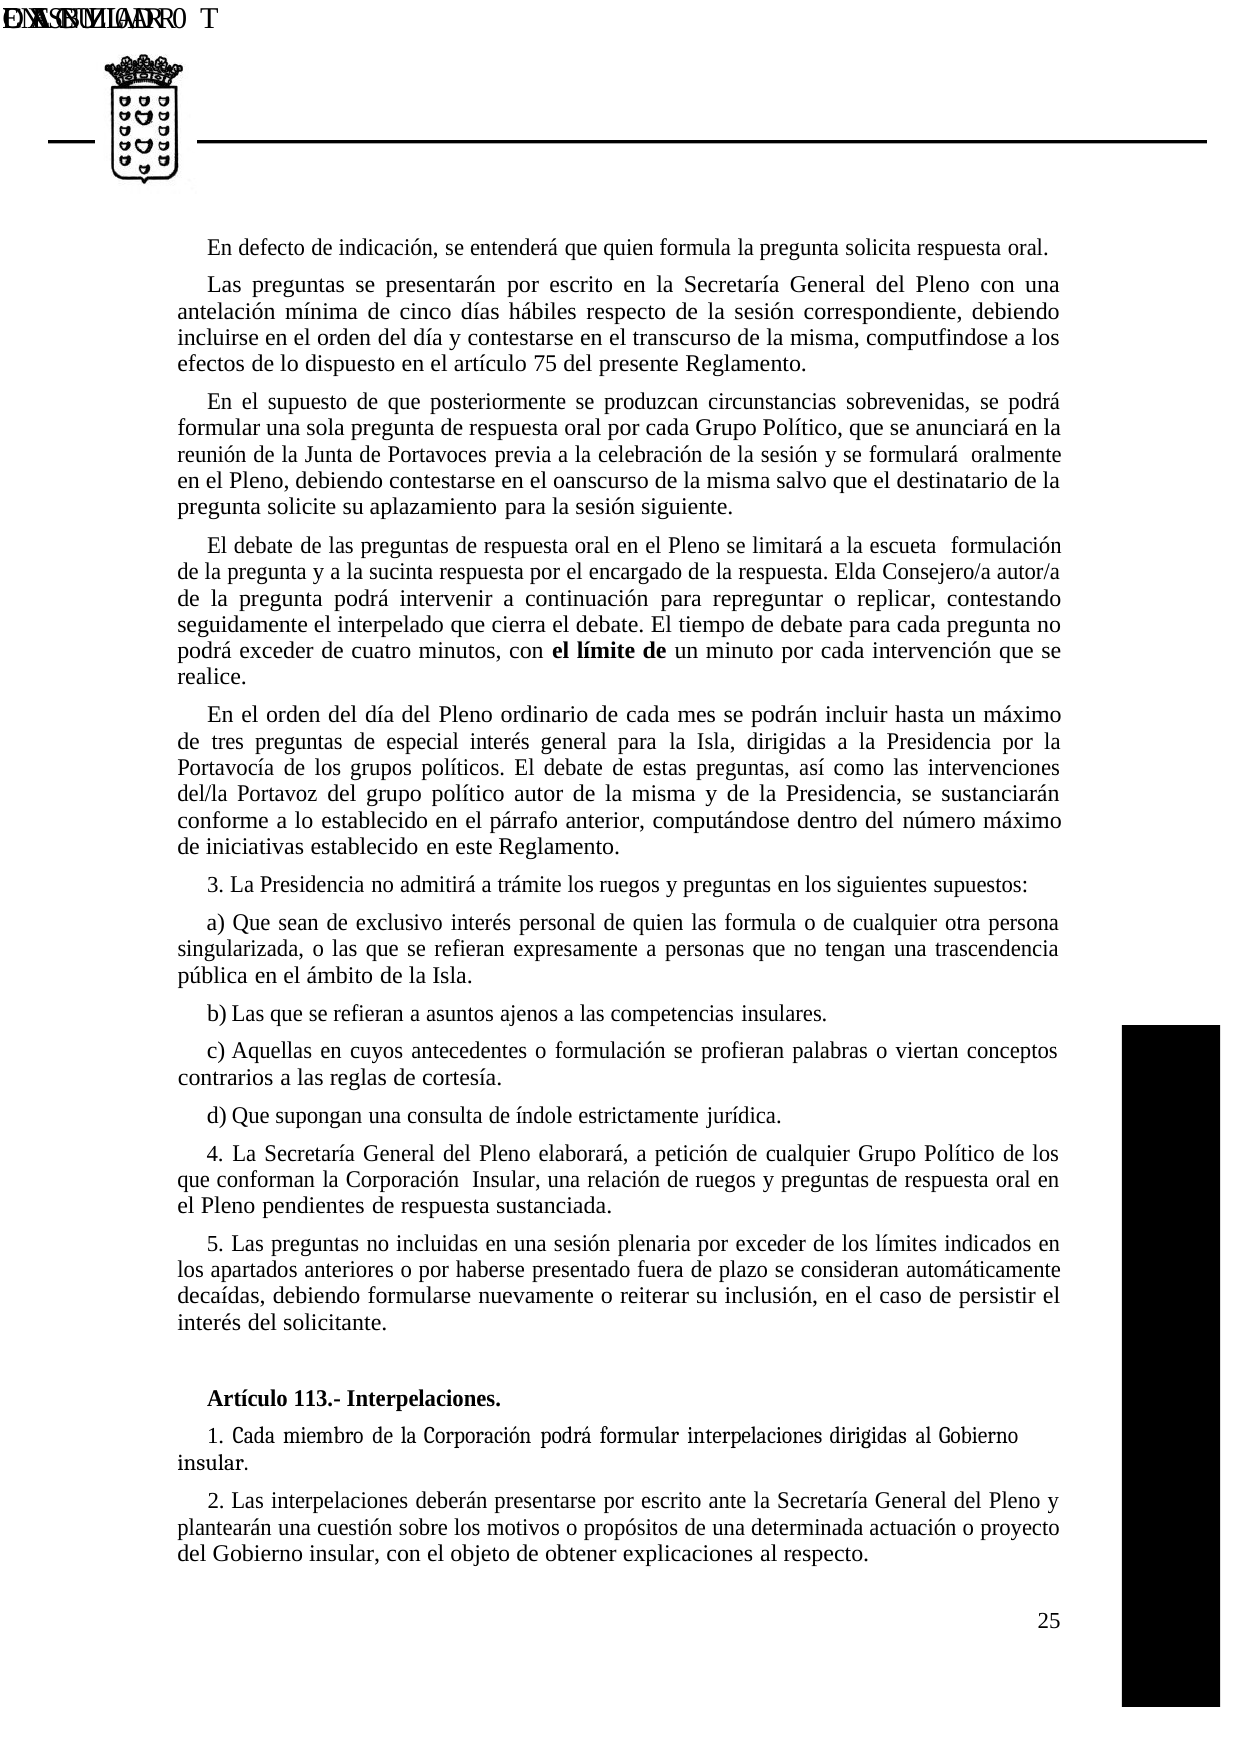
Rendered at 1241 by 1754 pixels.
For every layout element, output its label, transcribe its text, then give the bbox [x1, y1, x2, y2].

list Que sean de exclusivo interés personal de quien las formula o de cualquier otra persona singularizada, o las que se refieran expresamente a personas que no tengan una trascendencia pública en el ámbito de la Isla. [177, 909, 1060, 988]
list Las preguntas no incluidas en una sesión plenaria por exceder de los límites indicados en los apartados anteriores o por haberse presentado fuera de plazo se consideran automáticamente decaídas, debiendo formularse nuevamente o reiterar su inclusión, en el caso de persistir el interés del solicitante. [177, 1230, 1062, 1335]
list Aquellas en cuyos antecedentes o formulación se profieran palabras o viertan conceptos contrarios a las reglas de cortesía. [178, 1038, 1060, 1090]
text En el supuesto de que posteriormente se produzcan circunstancias sobrevenidas, se podrá formular una sola pregunta de respuesta oral por cada Grupo Político, que se anunciará en la reunión de la Junta de Portavoces previa a la celebración de la sesión y se formulará oralmente en el Pleno, debiendo contestarse en el oanscurso de la misma salvo que el destinatario de la pregunta solicite su aplazamiento para la sesión siguiente. [177, 389, 1062, 520]
text En el orden del día del Pleno ordinario de cada mes se podrán incluir hasta un máximo de tres preguntas de especial interés general para la Isla, dirigidas a la Presidencia por la Portavocía de los grupos políticos. El debate de estas preguntas, así como las intervenciones del/la Portavoz del grupo político autor de la misma y de la Presidencia, se sustanciarán conforme a lo establecido en el párrafo anterior, computándose dentro del número máximo de iniciativas establecido en este Reglamento. [177, 702, 1062, 859]
picture [95, 38, 197, 194]
text Las preguntas se presentarán por escrito en la Secretaría General del Pleno con una antelación mínima de cinco días hábiles respecto de la sesión correspondiente, debiendo incluirse en el orden del día y contestarse en el transcurso de la misma, computfindose a los efectos de lo dispuesto en el artículo 75 del presente Reglamento. [177, 272, 1061, 377]
text En defecto de indicación, se entenderá que quien formula la pregunta solicita respuesta oral. [207, 233, 1230, 261]
list Las interpelaciones deberán presentarse por escrito ante la Secretaría General del Pleno y plantearán una cuestión sobre los motivos o propósitos de una determinada actuación o proyecto del Gobierno insular, con el objeto de obtener explicaciones al respecto. [177, 1488, 1061, 1566]
text insular. [177, 1449, 1121, 1476]
list Que supongan una consulta de índole estrictamente jurídica. [207, 1101, 1121, 1129]
list La Secretaría General del Pleno elaborará, a petición de cualquier Grupo Político de los que conforman la Corporación Insular, una relación de ruegos y preguntas de respuesta oral en el Pleno pendientes de respuesta sustanciada. [177, 1140, 1061, 1219]
list Las que se refieran a asuntos ajenos a las competencias insulares. [207, 999, 1230, 1027]
text [1221, 1449, 1230, 1476]
subtitle Artículo 113.- Interpelaciones. [207, 1384, 1121, 1412]
list La Presidencia no admitirá a trámite los ruegos y preguntas en los siguientes supuestos: [207, 870, 1230, 897]
text El debate de las preguntas de respuesta oral en el Pleno se limitará a la escueta formulación de la pregunta y a la sucinta respuesta por el encargado de la respuesta. Elda Consejero/a autor/a de la pregunta podrá intervenir a continuación para repreguntar o replicar, contestando seguidamente el interpelado que cierra el debate. El tiempo de debate para cada pregunta no podrá exceder de cuatro minutos, con el límite de un minuto por cada intervención que se realice. [177, 532, 1062, 690]
list Cada miembro de la Corporación podrá formular interpelaciones dirigidas al Gobierno [207, 1422, 1121, 1449]
